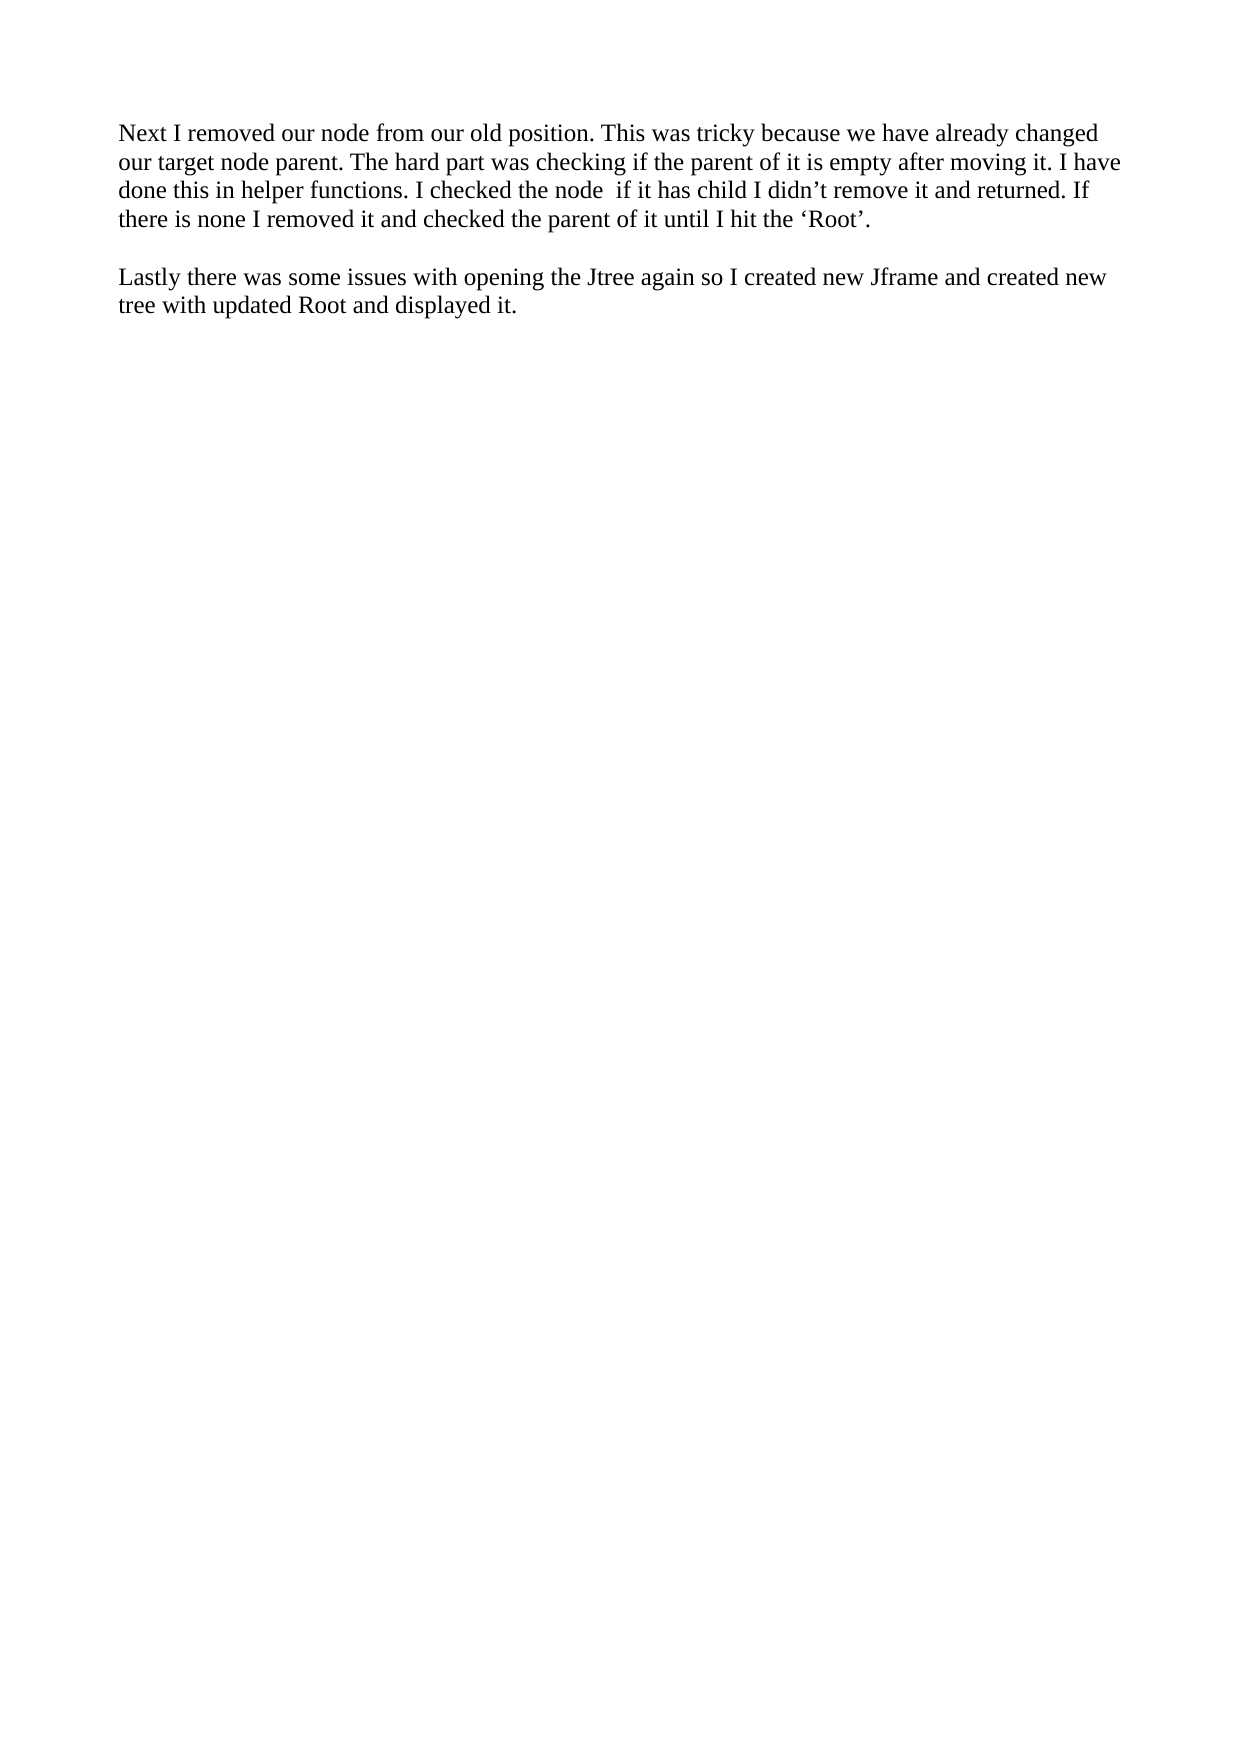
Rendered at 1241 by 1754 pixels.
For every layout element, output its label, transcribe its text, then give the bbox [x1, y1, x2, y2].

text Lastly there was some issues with opening the Jtree again so I created new Jframe and created new tree with updated Root and displayed it. [118, 262, 1122, 319]
text Next I removed our node from our old position. This was tricky because we have already changed our target node parent. The hard part was checking if the parent of it is empty after moving it. I have done this in helper functions. I checked the node if it has child I didn’t remove it and returned. If there is none I removed it and checked the parent of it until I hit the ‘Root’. [118, 118, 1122, 233]
